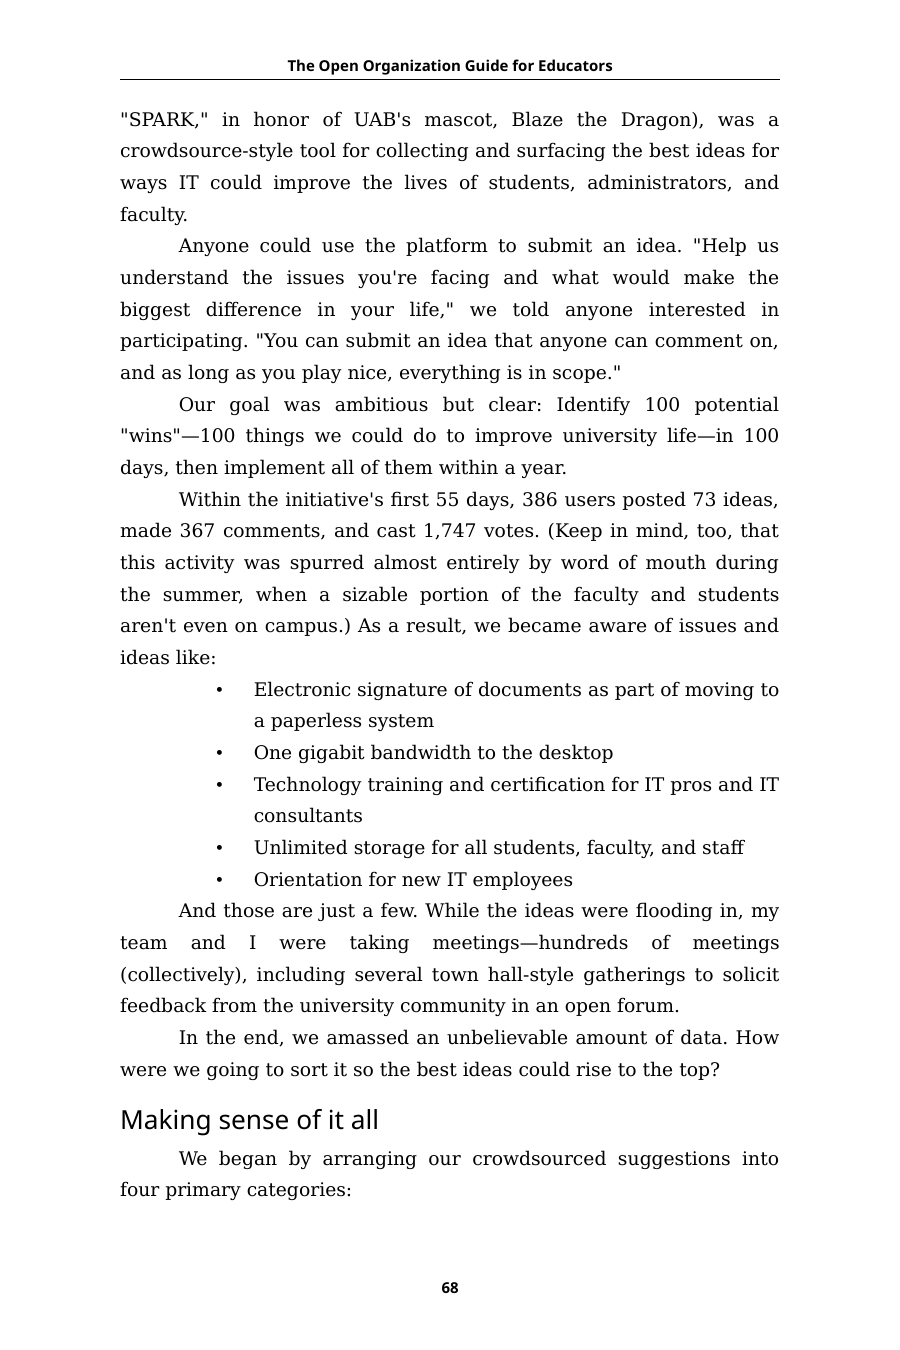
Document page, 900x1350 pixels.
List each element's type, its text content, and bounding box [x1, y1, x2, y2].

list Technology training and certification for IT pros and IT consultants [216, 774, 780, 827]
list Orientation for new IT employees [216, 869, 780, 891]
text Our goal was ambitious but clear: Identify 100 potential "wins"—100 things we could do to improve university life—in 100 days, then implement all of them within a year. [120, 394, 780, 479]
text We began by arranging our crowdsourced suggestions into four primary categories: [120, 1148, 780, 1201]
subtitle Making sense of it all [120, 1105, 780, 1135]
list Electronic signature of documents as part of moving to a paperless system [216, 679, 780, 732]
list One gigabit bandwidth to the desktop [216, 742, 780, 764]
text Within the initiative's first 55 days, 386 users posted 73 ideas, made 367 comments, and cast 1,747 votes. (Keep in mind, too, that this activity was spurred almost entirely by word of mouth during the summer, when a sizable portion of the faculty and students aren't even on campus.) As a result, we became aware of issues and ideas like: [120, 489, 780, 669]
text In the end, we amassed an unbelievable amount of data. How were we going to sort it so the best ideas could rise to the top? [120, 1027, 780, 1081]
text "SPARK," in honor of UAB's mascot, Blaze the Dragon), was a crowdsource-style tool for collecting and surfacing the best ideas for ways IT could improve the lives of students, administrators, and faculty. [120, 109, 780, 226]
list Unlimited storage for all students, faculty, and staff [216, 837, 780, 859]
text Anyone could use the platform to submit an idea. "Help us understand the issues you're facing and what would make the biggest difference in your life," we told anyone interested in participating. "You can submit an idea that anyone can comment on, and as long as you play nice, everything is in scope." [120, 235, 780, 384]
text And those are just a few. While the ideas were flooding in, my team and I were taking meetings—hundreds of meetings (collectively), including several town hall-style gatherings to solicit feedback from the university community in an open forum. [120, 900, 780, 1017]
